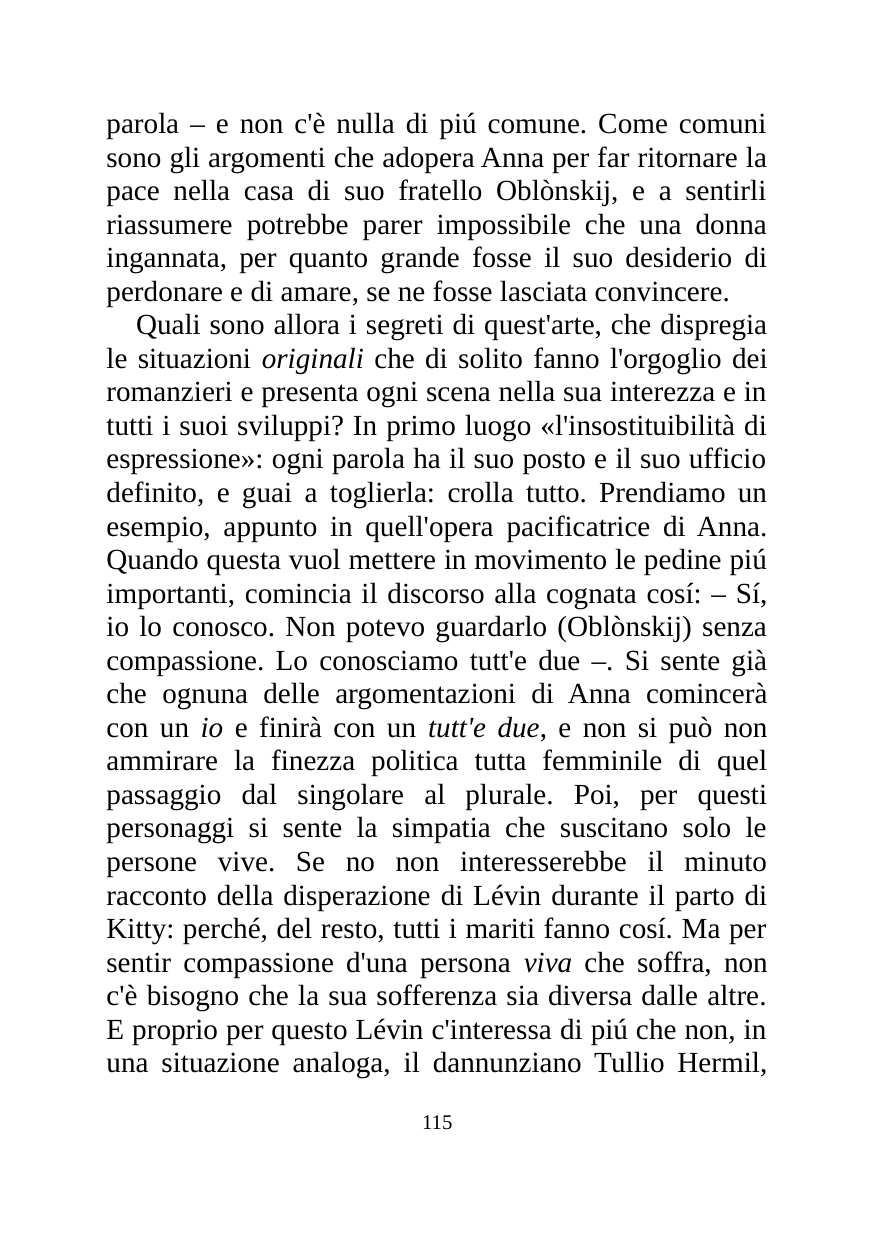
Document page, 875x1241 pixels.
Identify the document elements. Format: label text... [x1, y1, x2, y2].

text parola – e non c'è nulla di piú comune. Come comuni sono gli argomenti che adopera Anna per far ritornare la pace nella casa di suo fratello Oblònskij, e a sentirli riassumere potrebbe parer impossibile che una donna ingannata, per quanto grande fosse il suo desiderio di perdonare e di amare, se ne fosse lasciata convincere. [106, 106, 768, 307]
text Quali sono allora i segreti di quest'arte, che dispregia le situazioni originali che di solito fanno l'orgoglio dei romanzieri e presenta ogni scena nella sua interezza e in tutti i suoi sviluppi? In primo luogo «l'insostituibilità di espressione»: ogni parola ha il suo posto e il suo ufficio definito, e guai a toglierla: crolla tutto. Prendiamo un esempio, appunto in quell'opera pacificatrice di Anna. Quando questa vuol mettere in movimento le pedine piú importanti, comincia il discorso alla cognata cosí: – Sí, io lo conosco. Non potevo guardarlo (Oblònskij) senza compassione. Lo conosciamo tutt'e due –. Si sente già che ognuna delle argomentazioni di Anna comincerà con un io e finirà con un tutt'e due, e non si può non ammirare la finezza politica tutta femminile di quel passaggio dal singolare al plurale. Poi, per questi personaggi si sente la simpatia che suscitano solo le persone vive. Se no non interesserebbe il minuto racconto della disperazione di Lévin durante il parto di Kitty: perché, del resto, tutti i mariti fanno cosí. Ma per sentir compassione d'una persona viva che soffra, non c'è bisogno che la sua sofferenza sia diversa dalle altre. E proprio per questo Lévin c'interessa di piú che non, in una situazione analoga, il dannunziano Tullio Hermil, [106, 307, 768, 1079]
